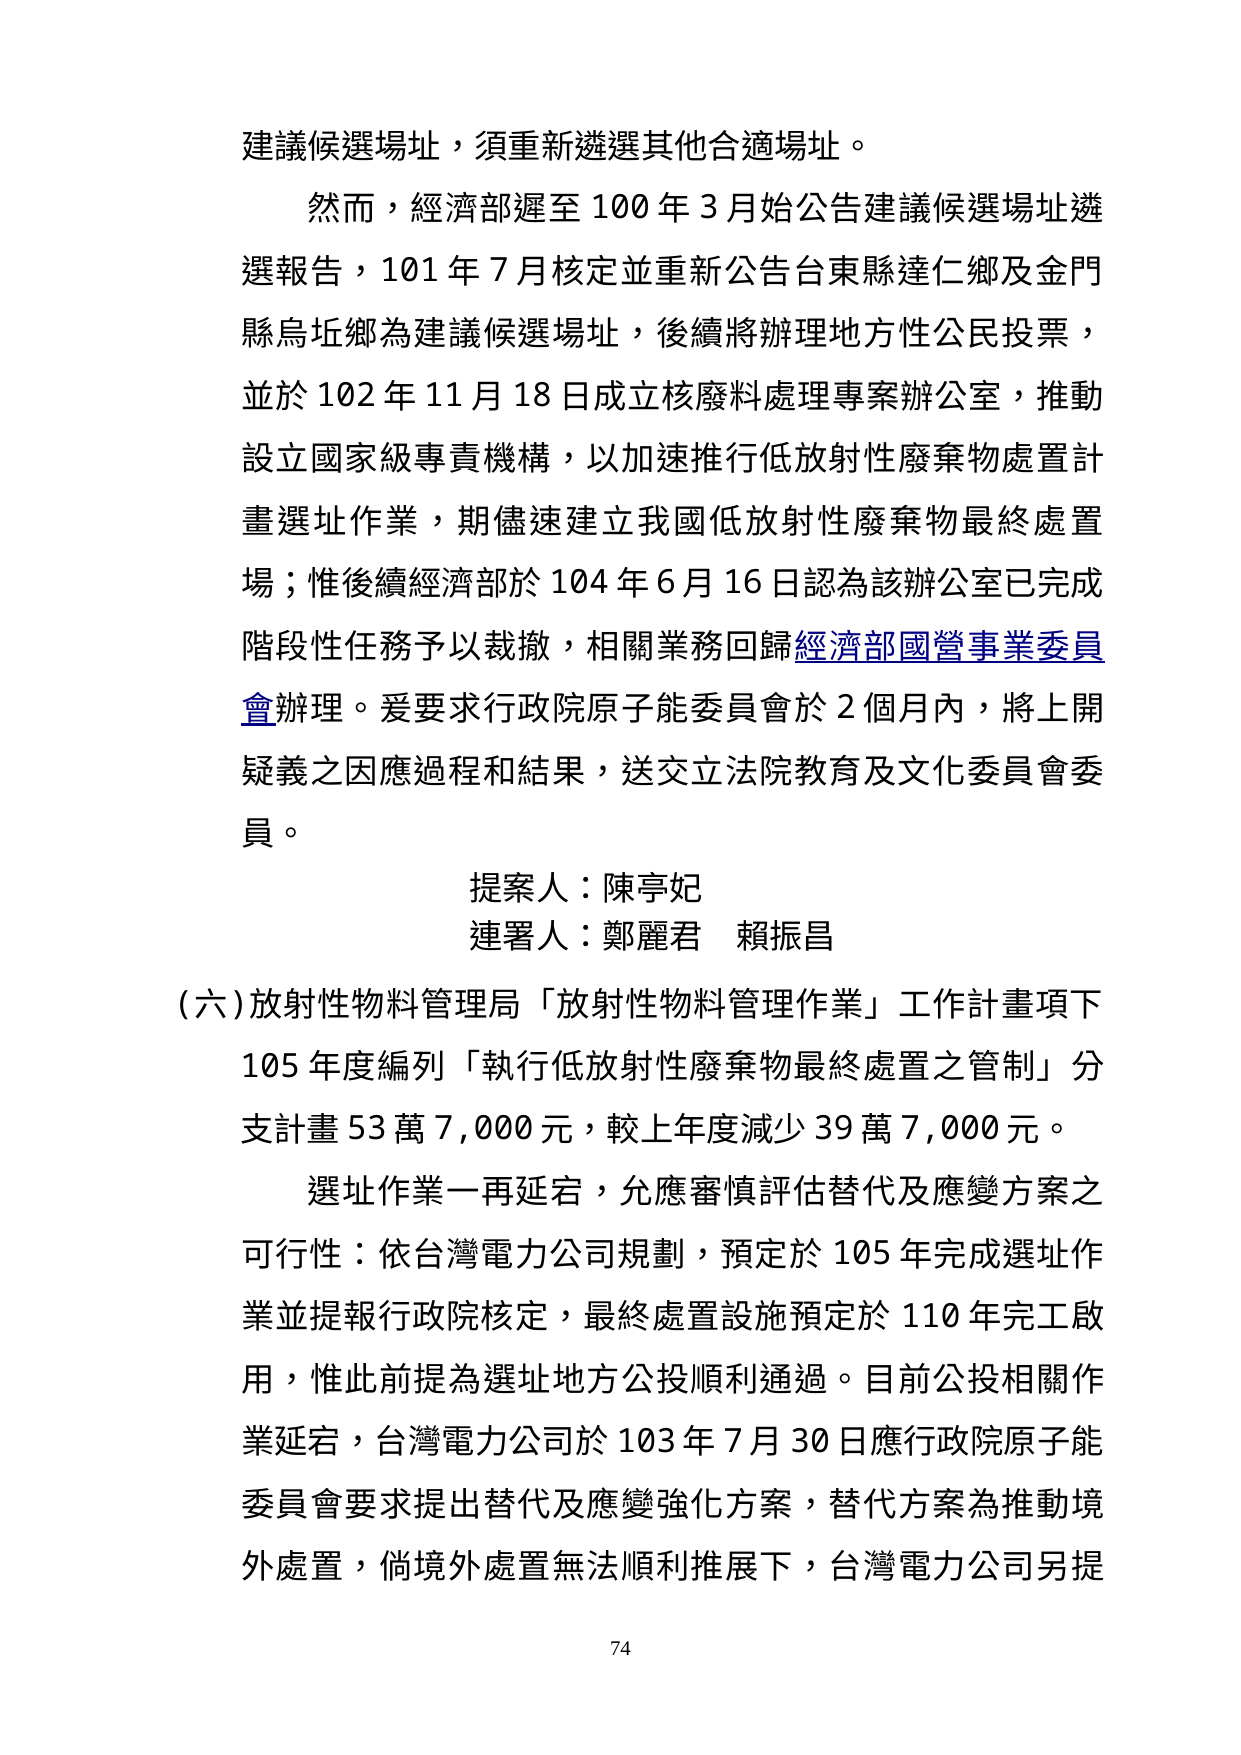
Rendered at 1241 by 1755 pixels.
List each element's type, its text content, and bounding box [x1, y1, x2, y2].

text 連署人：鄭麗君 賴振昌 [136, 910, 1104, 958]
text 提案人：陳亭妃 [136, 862, 1104, 910]
text (六)放射性物料管理局「放射性物料管理作業」工作計畫項下105年度編列「執行低放射性廢棄物最終處置之管制」分支計畫53萬7,000元，較上年度減少39萬7,000元。 [173, 971, 1104, 1158]
text 然而，經濟部遲至100年3月始公告建議候選場址遴選報告，101年7月核定並重新公告台東縣達仁鄉及金門縣烏坵鄉為建議候選場址，後續將辦理地方性公民投票，並於102年11月18日成立核廢料處理專案辦公室，推動設立國家級專責機構，以加速推行低放射性廢棄物處置計畫選址作業，期儘速建立我國低放射性廢棄物最終處置場；惟後續經濟部於104年6月16日認為該辦公室已完成階段性任務予以裁撤，相關業務回歸經濟部國營事業委員會辦理。爰要求行政院原子能委員會於2個月內，將上開疑義之因應過程和結果，送交立法院教育及文化委員會委員。 [241, 175, 1104, 862]
text 建議候選場址，須重新遴選其他合適場址。 [241, 112, 1104, 175]
text 選址作業一再延宕，允應審慎評估替代及應變方案之可行性：依台灣電力公司規劃，預定於105年完成選址作業並提報行政院核定，最終處置設施預定於110年完工啟用，惟此前提為選址地方公投順利通過。目前公投相關作業延宕，台灣電力公司於103年7月30日應行政院原子能委員會要求提出替代及應變強化方案，替代方案為推動境外處置，倘境外處置無法順利推展下，台灣電力公司另提 [241, 1158, 1104, 1596]
